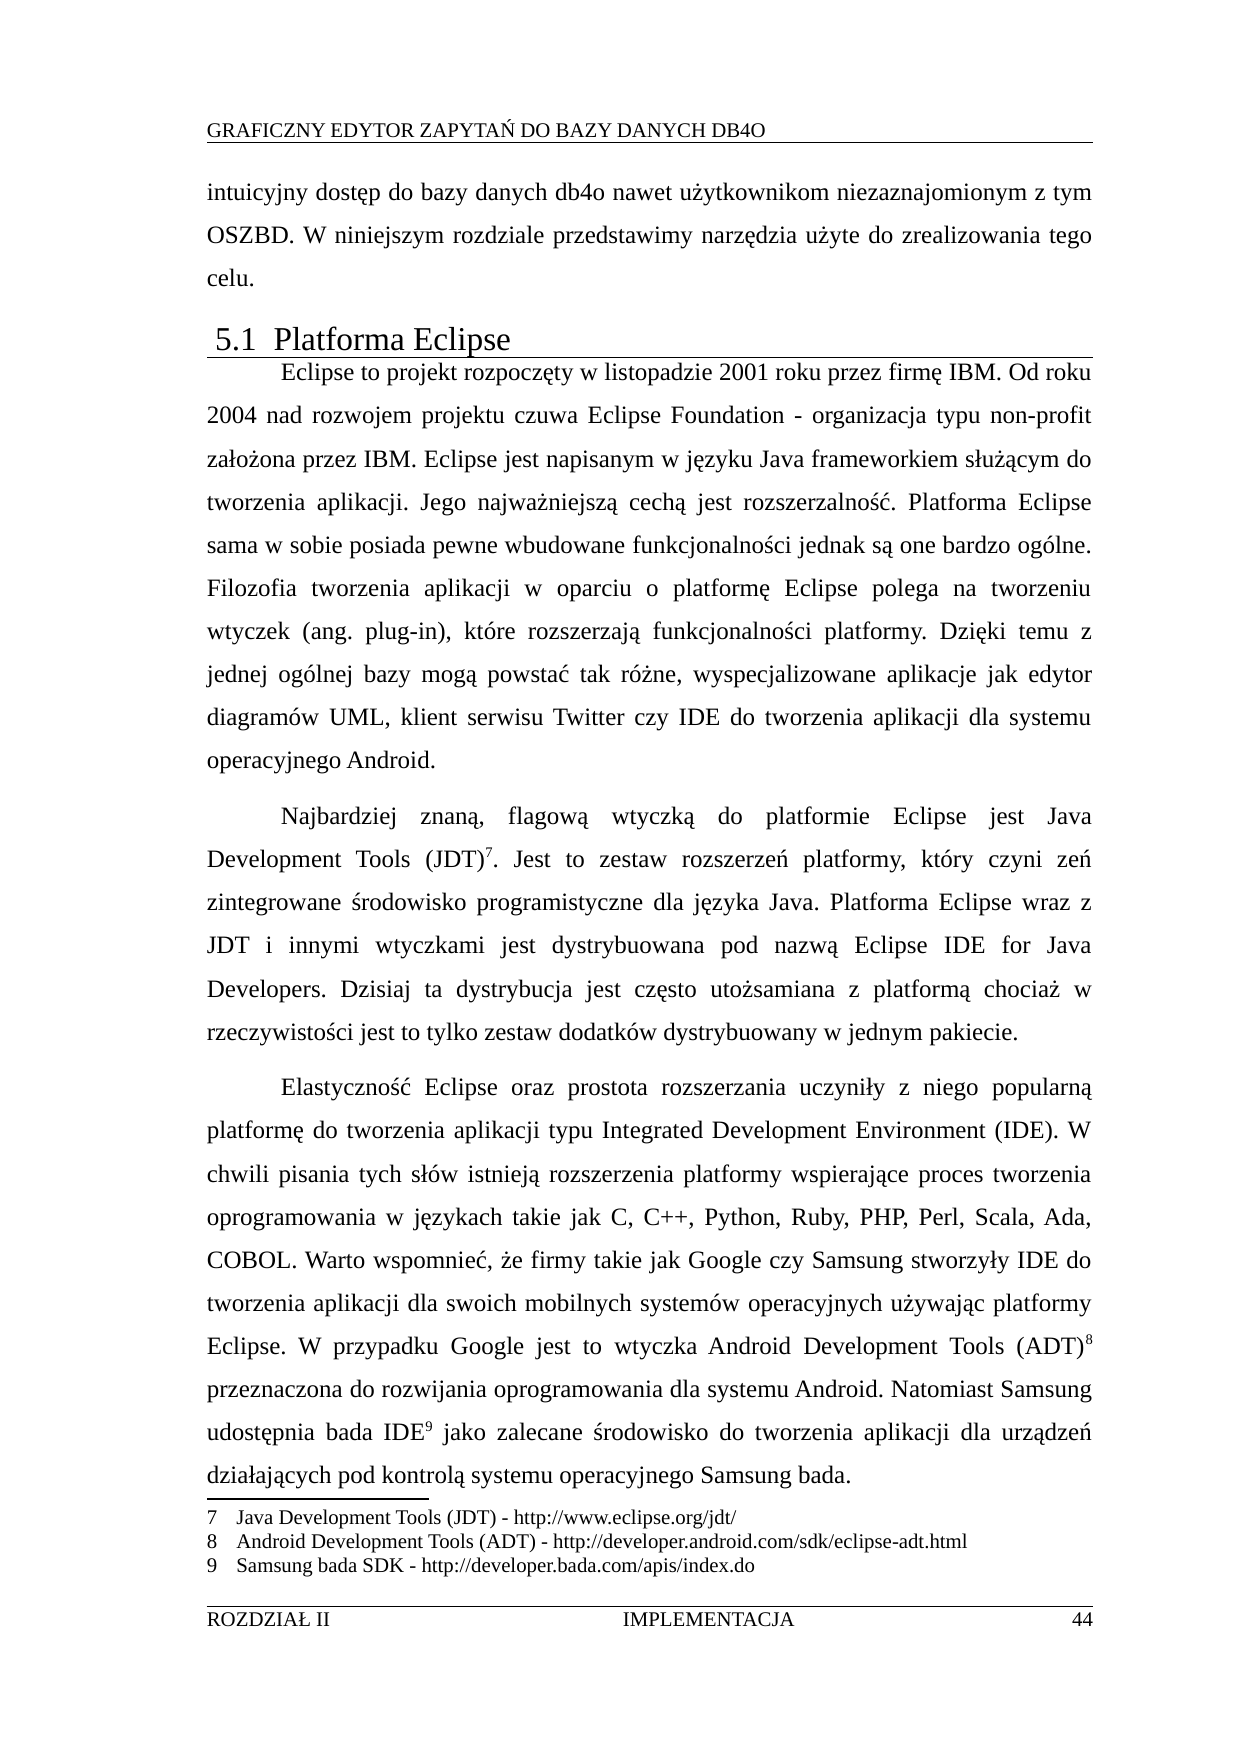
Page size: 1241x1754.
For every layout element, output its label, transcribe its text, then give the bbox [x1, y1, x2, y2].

text Najbardziej znaną, flagową wtyczką do platformie Eclipse jest Java Development Tools (JDT). Jest to zestaw rozszerzeń platformy, który czyni zeń zintegrowane środowisko programistyczne dla języka Java. Platforma Eclipse wraz z JDT i innymi wtyczkami jest dystrybuowana pod nazwą Eclipse IDE for Java Developers. Dzisiaj ta dystrybucja jest często utożsamiana z platformą chociaż w rzeczywistości jest to tylko zestaw dodatków dystrybuowany w jednym pakiecie. [207, 801, 1093, 1046]
text intuicyjny dostęp do bazy danych db4o nawet użytkownikom niezaznajomionym z tym OSZBD. W niniejszym rozdziale przedstawimy narzędzia użyte do zrealizowania tego celu. [207, 177, 1093, 292]
text Elastyczność Eclipse oraz prostota rozszerzania uczyniły z niego popularną platformę do tworzenia aplikacji typu Integrated Development Environment (IDE). W chwili pisania tych słów istnieją rozszerzenia platformy wspierające proces tworzenia oprogramowania w językach takie jak C, C++, Python, Ruby, PHP, Perl, Scala, Ada, COBOL. Warto wspomnieć, że firmy takie jak Google czy Samsung stworzyły IDE do tworzenia aplikacji dla swoich mobilnych systemów operacyjnych używając platformy Eclipse. W przypadku Google jest to wtyczka Android Development Tools (ADT) przeznaczona do rozwijania oprogramowania dla systemu Android. Natomiast Samsung udostępnia bada IDE jako zalecane środowisko do tworzenia aplikacji dla urządzeń działających pod kontrolą systemu operacyjnego Samsung bada. [207, 1072, 1093, 1489]
text Android Development Tools (ADT) - http://developer.android.com/sdk/eclipse-adt.html [207, 1529, 1093, 1553]
subtitle Platforma Eclipse [207, 319, 1093, 357]
text Samsung bada SDK - http://developer.bada.com/apis/index.do [207, 1553, 1093, 1577]
text Eclipse to projekt rozpoczęty w listopadzie 2001 roku przez firmę IBM. Od roku 2004 nad rozwojem projektu czuwa Eclipse Foundation - organizacja typu non-profit założona przez IBM. Eclipse jest napisanym w języku Java frameworkiem służącym do tworzenia aplikacji. Jego najważniejszą cechą jest rozszerzalność. Platforma Eclipse sama w sobie posiada pewne wbudowane funkcjonalności jednak są one bardzo ogólne. Filozofia tworzenia aplikacji w oparciu o platformę Eclipse polega na tworzeniu wtyczek (ang. plug-in), które rozszerzają funkcjonalności platformy. Dzięki temu z jednej ogólnej bazy mogą powstać tak różne, wyspecjalizowane aplikacje jak edytor diagramów UML, klient serwisu Twitter czy IDE do tworzenia aplikacji dla systemu operacyjnego Android. [207, 358, 1093, 774]
text Java Development Tools (JDT) - http://www.eclipse.org/jdt/ [207, 1505, 1093, 1529]
